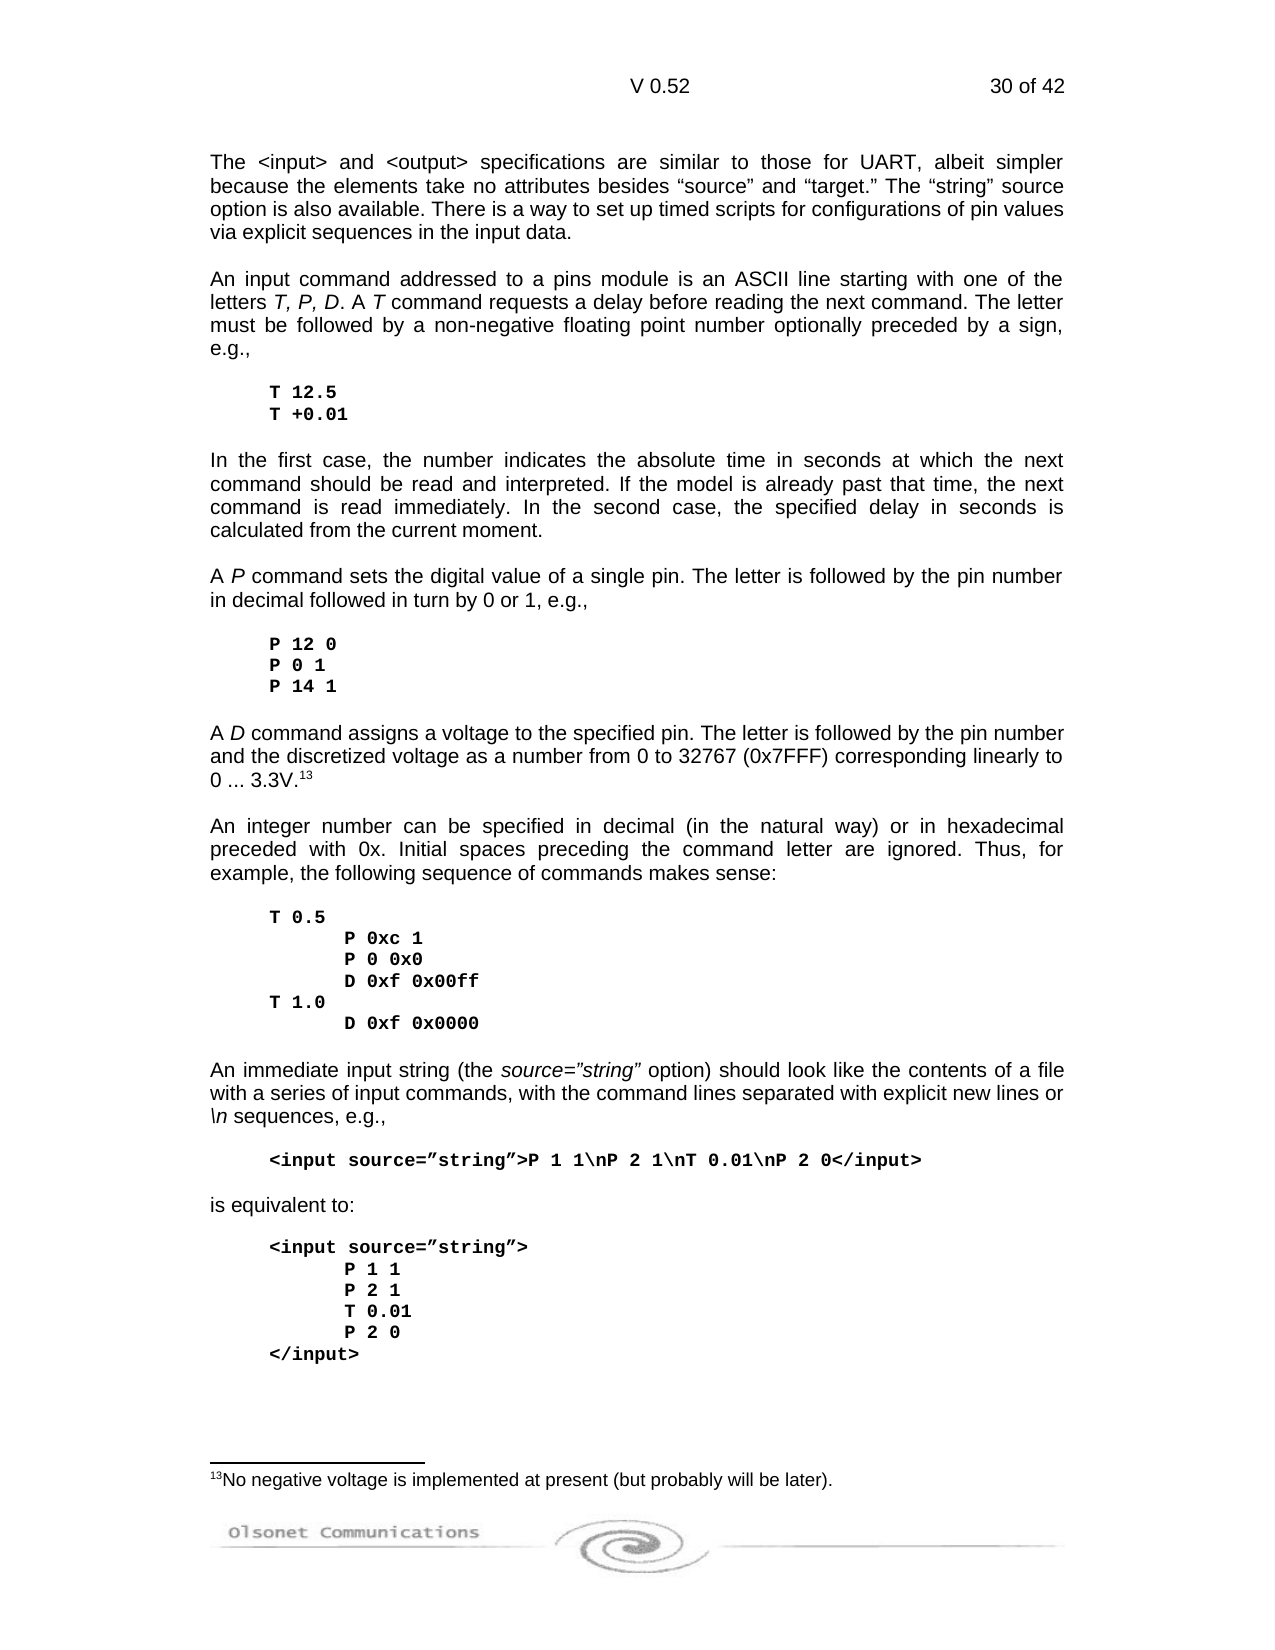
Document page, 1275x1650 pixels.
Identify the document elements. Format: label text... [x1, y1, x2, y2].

text T 12.5 [269, 383, 1065, 404]
text An input command addressed to a pins module is an ASCII line starting with one of the letters T, P, D. A T command requests a delay before reading the next command. The letter must be followed by a non-negative floating point number optionally preceded by a sign, e.g., [210, 267, 1065, 360]
text P 1 1 [269, 1259, 1065, 1281]
text In the first case, the number indicates the absolute time in seconds at which the next command should be read and interpreted. If the model is already past that time, the next command is read immediately. In the second case, the specified delay in seconds is calculated from the current moment. [210, 449, 1065, 542]
text P 2 1 [269, 1281, 1065, 1302]
text P 2 0 [269, 1323, 1065, 1344]
text An integer number can be specified in decimal (in the natural way) or in hexadecimal preceded with 0x. Initial spaces preceding the command letter are ignored. Thus, for example, the following sequence of commands makes sense: [210, 815, 1065, 884]
text P 0xc 1 [269, 929, 1065, 950]
text The <input> and <output> specifications are similar to those for UART, albeit simpler because the elements take no attributes besides “source” and “target.” The “string” source option is also available. There is a way to set up timed scripts for configurations of pin values via explicit sequences in the input data. [210, 151, 1065, 244]
text A D command assigns a voltage to the specified pin. The letter is followed by the pin number and the discretized voltage as a number from 0 to 32767 (0x7FFF) corresponding linearly to 0 ... 3.3V. [210, 722, 1065, 791]
picture [210, 1504, 1065, 1596]
text <input source=”string”>P 1 1\nP 2 1\nT 0.01\nP 2 0</input> [269, 1151, 1065, 1172]
text is equivalent to: [210, 1194, 1065, 1217]
text No negative voltage is implemented at present (but probably will be later). [210, 1469, 1065, 1490]
text T +0.01 [269, 404, 1065, 426]
text P 12 0 [269, 635, 1065, 656]
text P 0 0x0 [269, 950, 1065, 971]
text <input source=”string”> [269, 1238, 1065, 1259]
text D 0xf 0x00ff [269, 971, 1065, 993]
text P 0 1 [269, 656, 1065, 677]
text T 1.0 [269, 993, 1065, 1014]
text A P command sets the digital value of a single pin. The letter is followed by the pin number in decimal followed in turn by 0 or 1, e.g., [210, 565, 1065, 612]
text </input> [269, 1344, 1065, 1366]
text T 0.01 [269, 1302, 1065, 1323]
text T 0.5 [269, 908, 1065, 929]
text An immediate input string (the source=”string” option) should look like the contents of a file with a series of input commands, with the command lines separated with explicit new lines or \n sequences, e.g., [210, 1058, 1065, 1128]
text P 14 1 [269, 677, 1065, 698]
text D 0xf 0x0000 [269, 1014, 1065, 1035]
